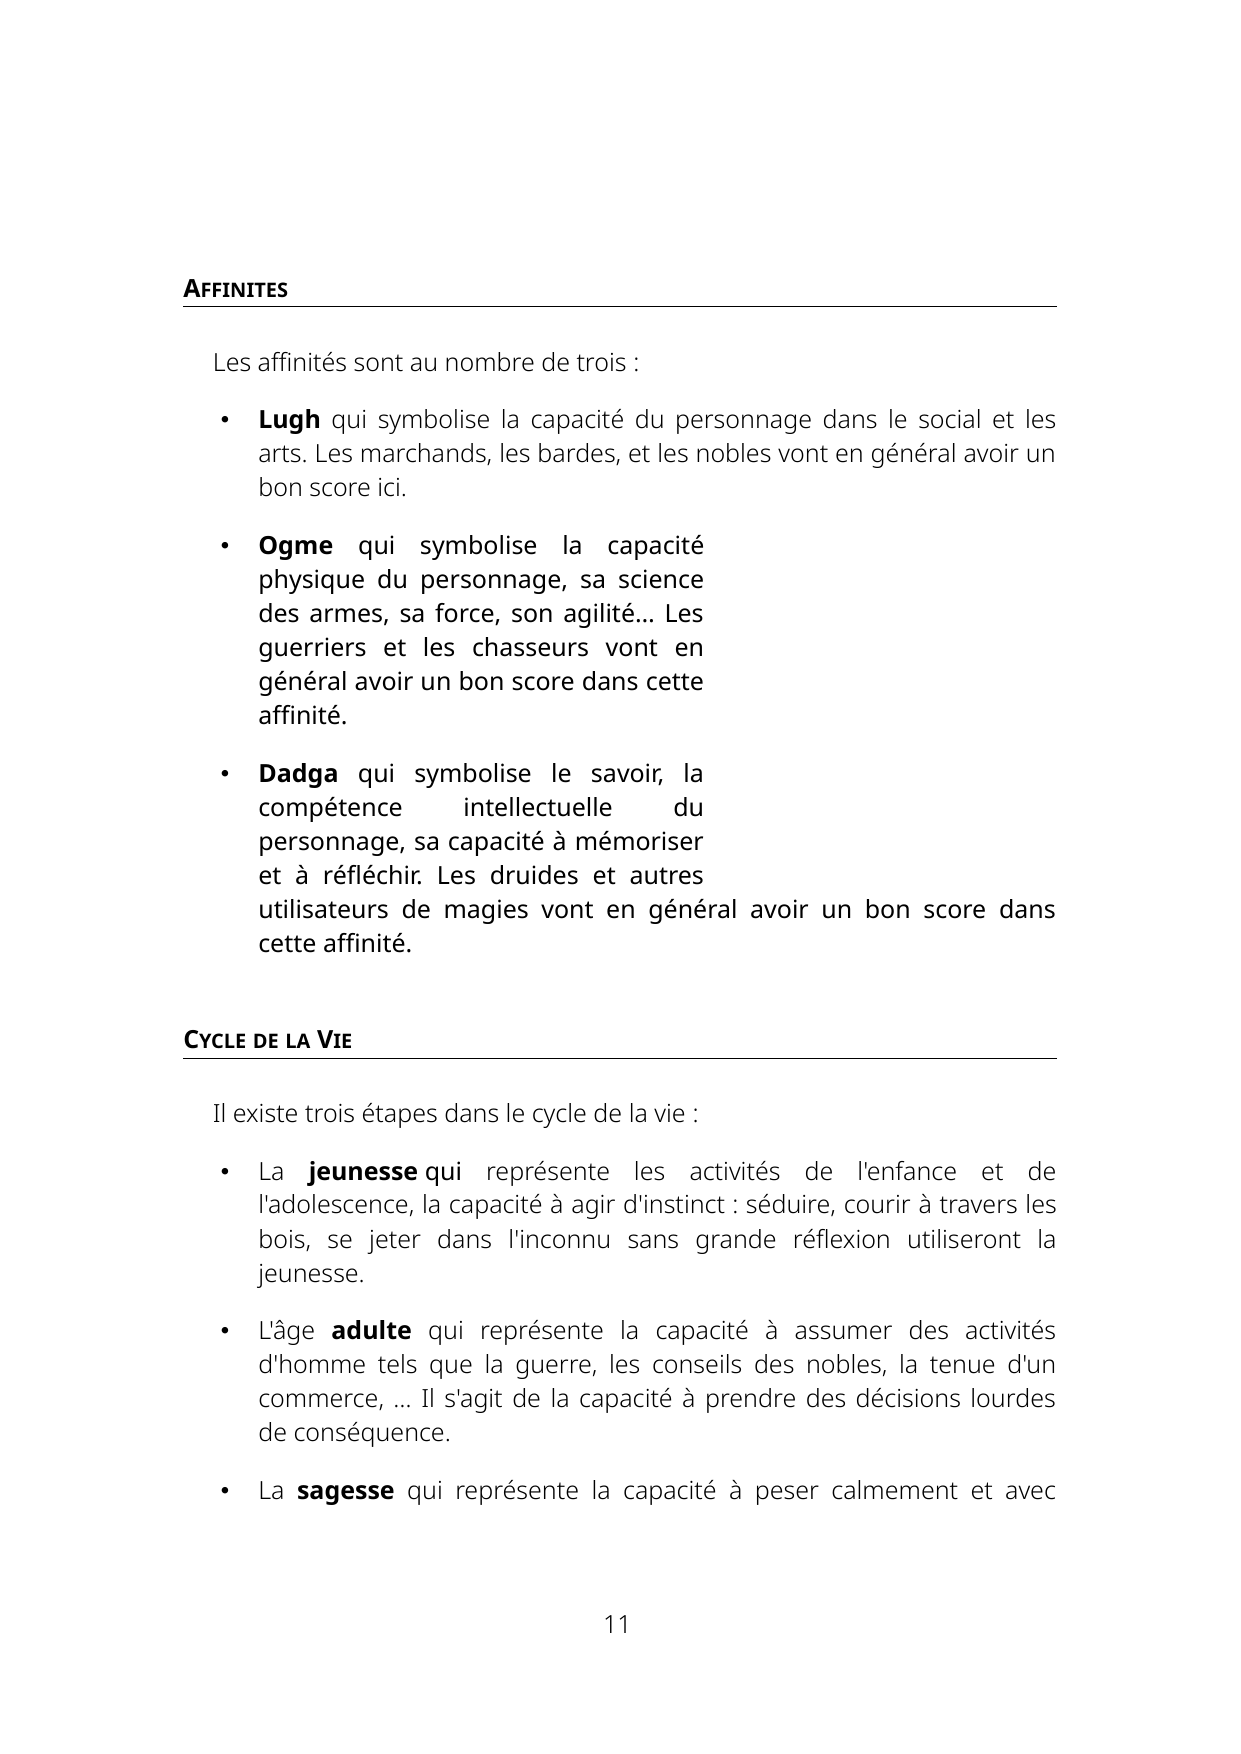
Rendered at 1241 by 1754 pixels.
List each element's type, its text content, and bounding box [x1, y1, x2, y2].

subtitle Affinites [183, 270, 1057, 306]
text Il existe trois étapes dans le cycle de la vie : [183, 1096, 1057, 1129]
list La jeunesse qui représente les activités de l'enfance et de l'adolescence, la capacité à agir d'instinct : séduire, courir à travers les bois, se jeter dans l'inconnu sans grande réflexion utiliseront la jeunesse. [221, 1153, 1057, 1289]
list Dadga qui symbolise le savoir, la compétence intellectuelle du personnage, sa capacité à mémoriser et à réfléchir. Les druides et autres utilisateurs de magies vont en général avoir un bon score dans cette affinité. [221, 755, 1057, 960]
list L'âge adulte qui représente la capacité à assumer des activités d'homme tels que la guerre, les conseils des nobles, la tenue d'un commerce, … Il s'agit de la capacité à prendre des décisions lourdes de conséquence. [221, 1313, 1057, 1449]
list Lugh qui symbolise la capacité du personnage dans le social et les arts. Les marchands, les bardes, et les nobles vont en général avoir un bon score ici. [221, 402, 1057, 504]
subtitle Cycle de la Vie [183, 1022, 1057, 1058]
list Ogme qui symbolise la capacité physique du personnage, sa science des armes, sa force, son agilité… Les guerriers et les chasseurs vont en général avoir un bon score dans cette affinité. [221, 527, 1057, 732]
list La sagesse qui représente la capacité à peser calmement et avec [221, 1473, 1057, 1507]
text Les affinités sont au nombre de trois : [183, 344, 1057, 378]
